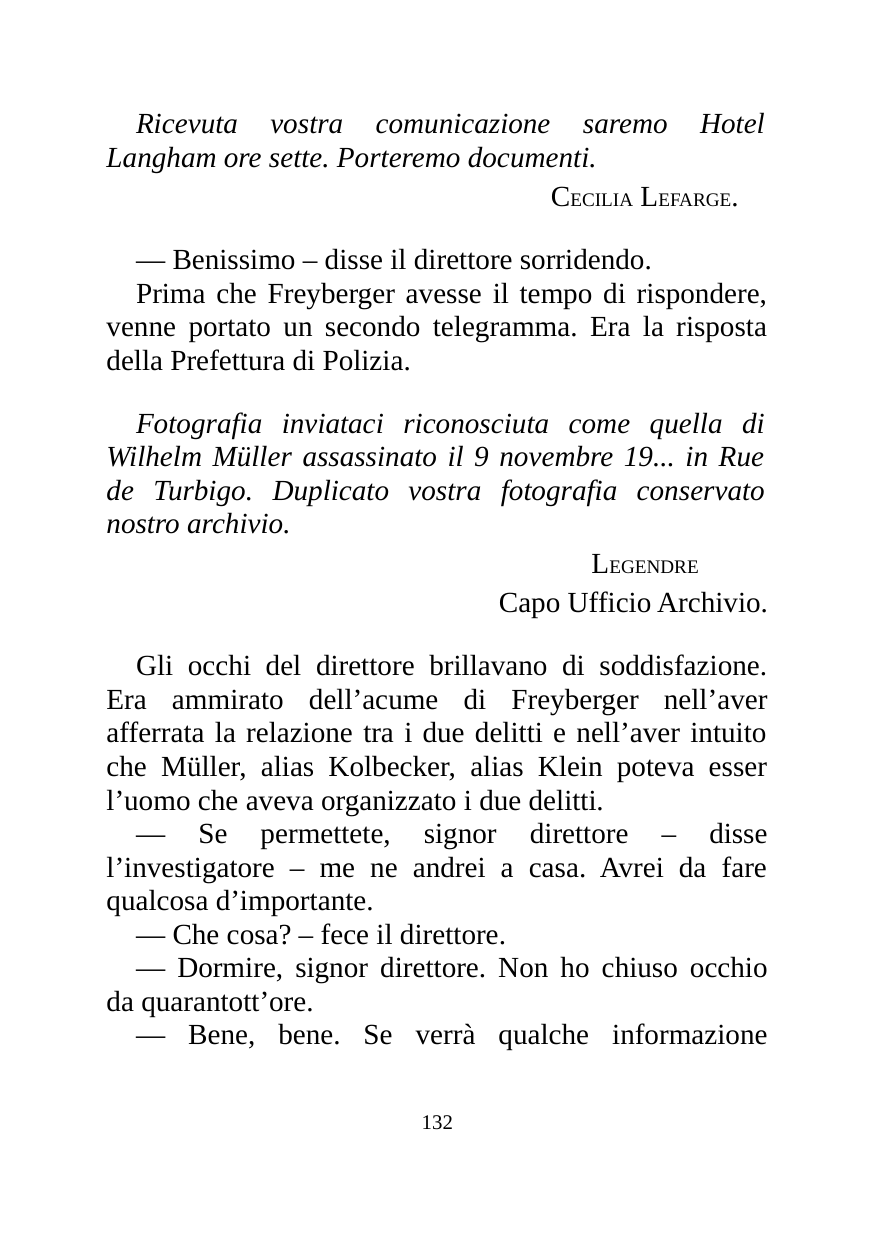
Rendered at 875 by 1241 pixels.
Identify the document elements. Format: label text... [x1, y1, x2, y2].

text — Se permettete, signor direttore – disse l’investigatore – me ne andrei a casa. Avrei da fare qualcosa d’importante. [106, 816, 768, 917]
text Prima che Freyberger avesse il tempo di rispondere, venne portato un secondo telegramma. Era la risposta della Prefettura di Polizia. [106, 276, 768, 376]
text Legendre [106, 546, 698, 579]
text Fotografia inviataci riconosciuta come quella di Wilhelm Müller assassinato il 9 novembre 19... in Rue de Turbigo. Duplicato vostra fotografia conservato nostro archivio. [106, 406, 768, 540]
text — Che cosa? – fece il direttore. [106, 917, 768, 950]
text Cecilia Lefarge. [106, 179, 738, 213]
text — Dormire, signor direttore. Non ho chiuso occhio da quarantott’ore. [106, 950, 768, 1017]
text — Bene, bene. Se verrà qualche informazione [106, 1017, 768, 1051]
text Ricevuta vostra comunicazione saremo Hotel Langham ore sette. Porteremo documenti. [106, 106, 768, 173]
text Gli occhi del direttore brillavano di soddisfazione. Era ammirato dell’acume di Freyberger nell’aver afferrata la relazione tra i due delitti e nell’aver intuito che Müller, alias Kolbecker, alias Klein poteva esser l’uomo che aveva organizzato i due delitti. [106, 648, 768, 816]
text Capo Ufficio Archivio. [106, 586, 768, 619]
text — Benissimo – disse il direttore sorridendo. [106, 242, 768, 276]
